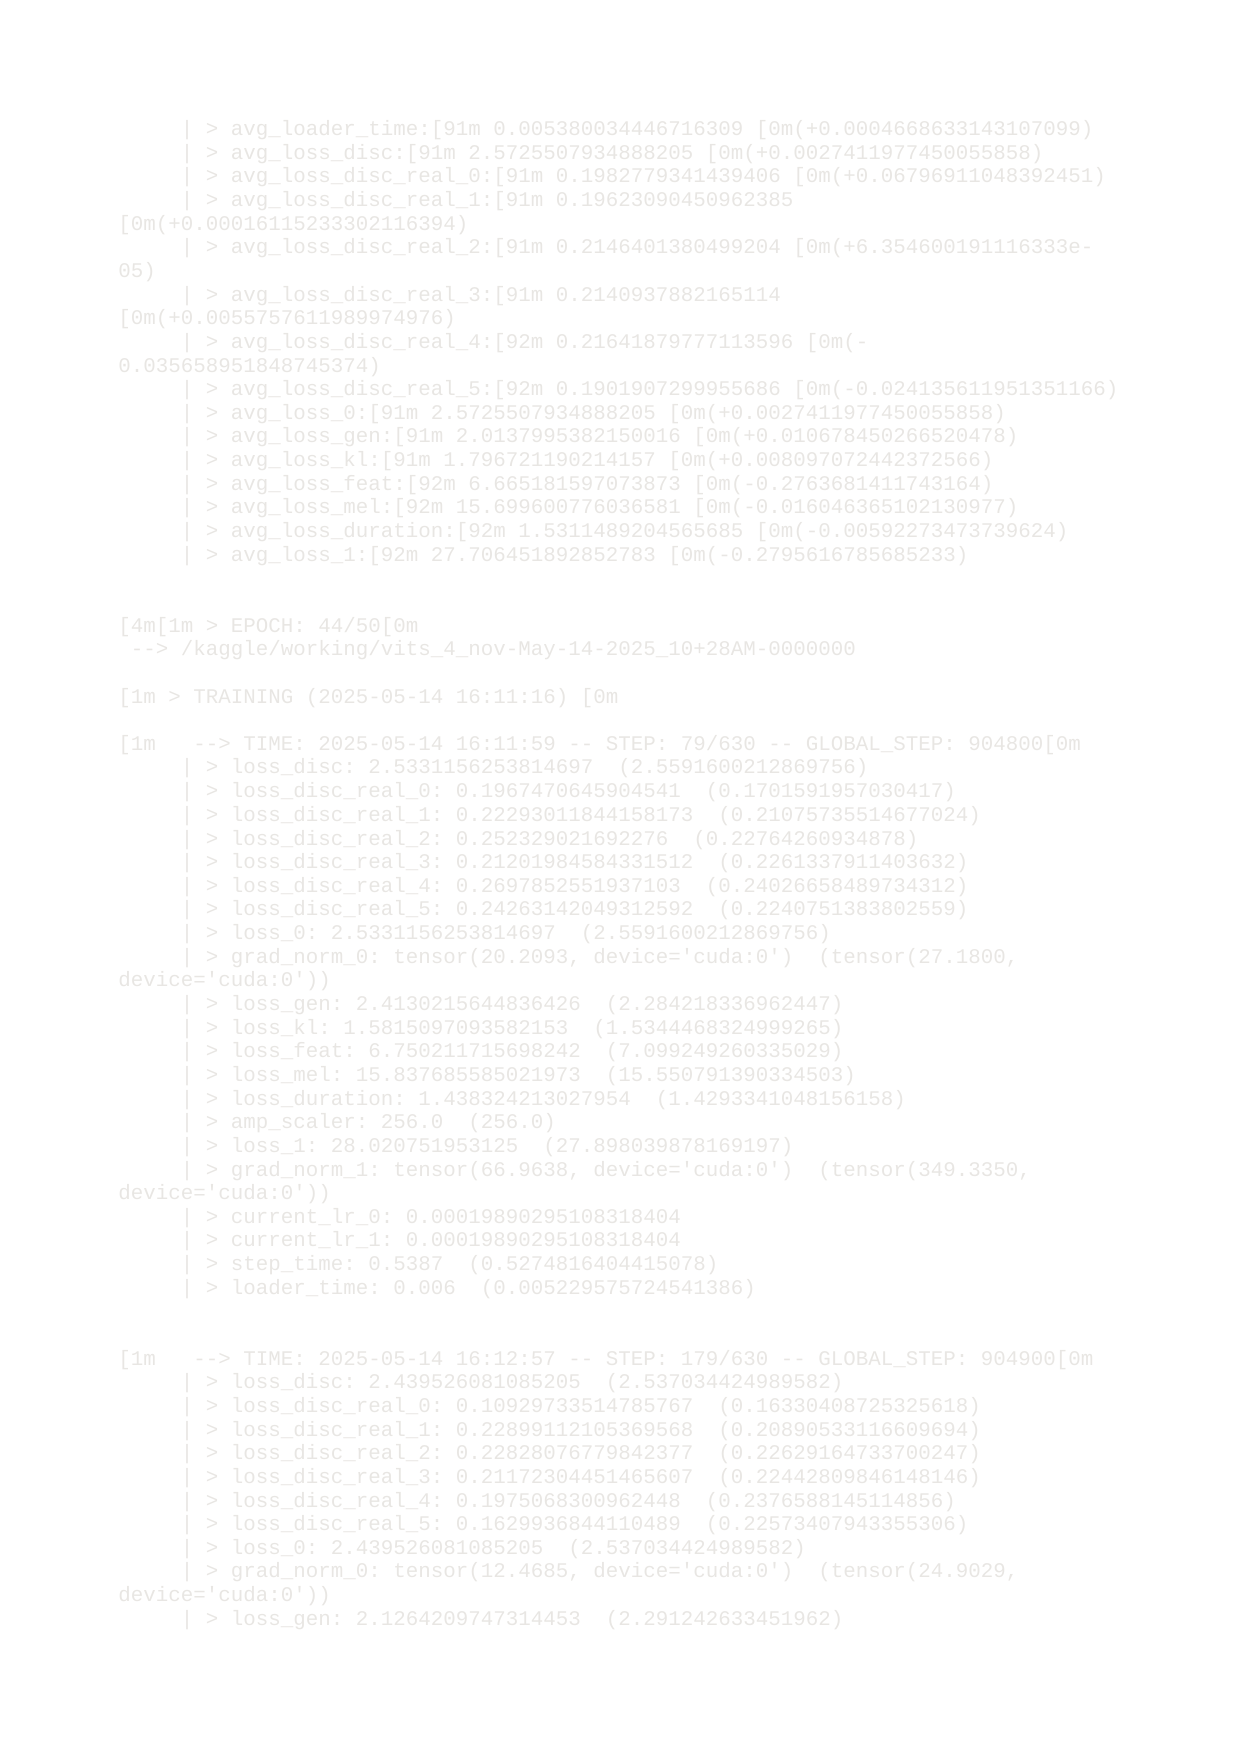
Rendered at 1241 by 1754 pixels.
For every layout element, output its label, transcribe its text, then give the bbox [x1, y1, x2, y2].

text | > grad_norm_0: tensor(12.4685, device='cuda:0') (tensor(24.9029, device='cuda:0')) [118, 1561, 1122, 1608]
text | > avg_loss_disc_real_4:[92m 0.21641879777113596 [0m(-0.035658951848745374) [118, 331, 1122, 378]
text | > avg_loss_duration:[92m 1.5311489204565685 [0m(-0.00592273473739624) [118, 520, 1122, 544]
text | > step_time: 0.5387 (0.5274816404415078) [118, 1253, 1122, 1277]
text | > avg_loss_1:[92m 27.706451892852783 [0m(-0.2795616785685233) [118, 544, 1122, 567]
text | > loss_disc: 2.5331156253814697 (2.5591600212869756) [118, 757, 1122, 780]
text | > amp_scaler: 256.0 (256.0) [118, 1111, 1122, 1135]
text | > current_lr_0: 0.00019890295108318404 [118, 1206, 1122, 1229]
text | > loss_disc: 2.439526081085205 (2.537034424989582) [118, 1371, 1122, 1395]
text | > loss_disc_real_0: 0.1967470645904541 (0.1701591957030417) [118, 780, 1122, 804]
text | > avg_loss_mel:[92m 15.699600776036581 [0m(-0.016046365102130977) [118, 496, 1122, 520]
text | > avg_loader_time:[91m 0.005380034446716309 [0m(+0.0004668633143107099) [118, 118, 1122, 142]
text --> /kaggle/working/vits_4_nov-May-14-2025_10+28AM-0000000 [118, 638, 1122, 662]
text | > loss_disc_real_1: 0.22293011844158173 (0.21075735514677024) [118, 804, 1122, 827]
text | > current_lr_1: 0.00019890295108318404 [118, 1229, 1122, 1253]
text | > avg_loss_disc_real_2:[91m 0.2146401380499204 [0m(+6.354600191116333e-05) [118, 236, 1122, 284]
text | > loss_disc_real_5: 0.24263142049312592 (0.2240751383802559) [118, 898, 1122, 922]
text | > loader_time: 0.006 (0.005229575724541386) [118, 1277, 1122, 1300]
text [4m[1m > EPOCH: 44/50[0m [118, 615, 1122, 638]
text | > avg_loss_disc_real_3:[91m 0.2140937882165114 [0m(+0.0055757611989974976) [118, 284, 1122, 331]
text | > loss_1: 28.020751953125 (27.898039878169197) [118, 1135, 1122, 1158]
text | > avg_loss_disc_real_0:[91m 0.1982779341439406 [0m(+0.06796911048392451) [118, 165, 1122, 189]
text | > grad_norm_1: tensor(66.9638, device='cuda:0') (tensor(349.3350, device='cuda:0')) [118, 1158, 1122, 1206]
text | > loss_disc_real_2: 0.22828076779842377 (0.22629164733700247) [118, 1442, 1122, 1466]
text | > loss_disc_real_3: 0.21201984584331512 (0.2261337911403632) [118, 851, 1122, 875]
text | > avg_loss_kl:[91m 1.796721190214157 [0m(+0.008097072442372566) [118, 449, 1122, 473]
text [1m > TRAINING (2025-05-14 16:11:16) [0m [118, 686, 1122, 709]
text | > avg_loss_disc_real_1:[91m 0.19623090450962385 [0m(+0.00016115233302116394) [118, 189, 1122, 236]
text | > grad_norm_0: tensor(20.2093, device='cuda:0') (tensor(27.1800, device='cuda:0')) [118, 946, 1122, 993]
text [1m --> TIME: 2025-05-14 16:12:57 -- STEP: 179/630 -- GLOBAL_STEP: 904900[0m [118, 1348, 1122, 1371]
text | > loss_duration: 1.438324213027954 (1.4293341048156158) [118, 1088, 1122, 1111]
text | > loss_disc_real_2: 0.252329021692276 (0.22764260934878) [118, 827, 1122, 851]
text | > loss_kl: 1.5815097093582153 (1.5344468324999265) [118, 1017, 1122, 1040]
text | > loss_0: 2.439526081085205 (2.537034424989582) [118, 1537, 1122, 1561]
text | > loss_disc_real_1: 0.22899112105369568 (0.20890533116609694) [118, 1419, 1122, 1442]
text | > loss_disc_real_4: 0.2697852551937103 (0.24026658489734312) [118, 875, 1122, 898]
text | > loss_gen: 2.1264209747314453 (2.291242633451962) [118, 1608, 1122, 1631]
text | > loss_disc_real_4: 0.1975068300962448 (0.2376588145114856) [118, 1489, 1122, 1513]
text | > loss_disc_real_5: 0.1629936844110489 (0.22573407943355306) [118, 1513, 1122, 1537]
text | > avg_loss_0:[91m 2.5725507934888205 [0m(+0.0027411977450055858) [118, 402, 1122, 426]
text | > avg_loss_gen:[91m 2.0137995382150016 [0m(+0.010678450266520478) [118, 426, 1122, 449]
text [1m --> TIME: 2025-05-14 16:11:59 -- STEP: 79/630 -- GLOBAL_STEP: 904800[0m [118, 733, 1122, 757]
text | > loss_feat: 6.750211715698242 (7.099249260335029) [118, 1040, 1122, 1064]
text | > loss_disc_real_3: 0.21172304451465607 (0.22442809846148146) [118, 1466, 1122, 1489]
text | > loss_gen: 2.4130215644836426 (2.284218336962447) [118, 993, 1122, 1017]
text | > avg_loss_disc_real_5:[92m 0.1901907299955686 [0m(-0.024135611951351166) [118, 378, 1122, 402]
text | > avg_loss_disc:[91m 2.5725507934888205 [0m(+0.0027411977450055858) [118, 142, 1122, 165]
text | > loss_0: 2.5331156253814697 (2.5591600212869756) [118, 922, 1122, 946]
text | > loss_mel: 15.837685585021973 (15.550791390334503) [118, 1064, 1122, 1088]
text | > loss_disc_real_0: 0.10929733514785767 (0.16330408725325618) [118, 1395, 1122, 1419]
text | > avg_loss_feat:[92m 6.665181597073873 [0m(-0.2763681411743164) [118, 473, 1122, 496]
